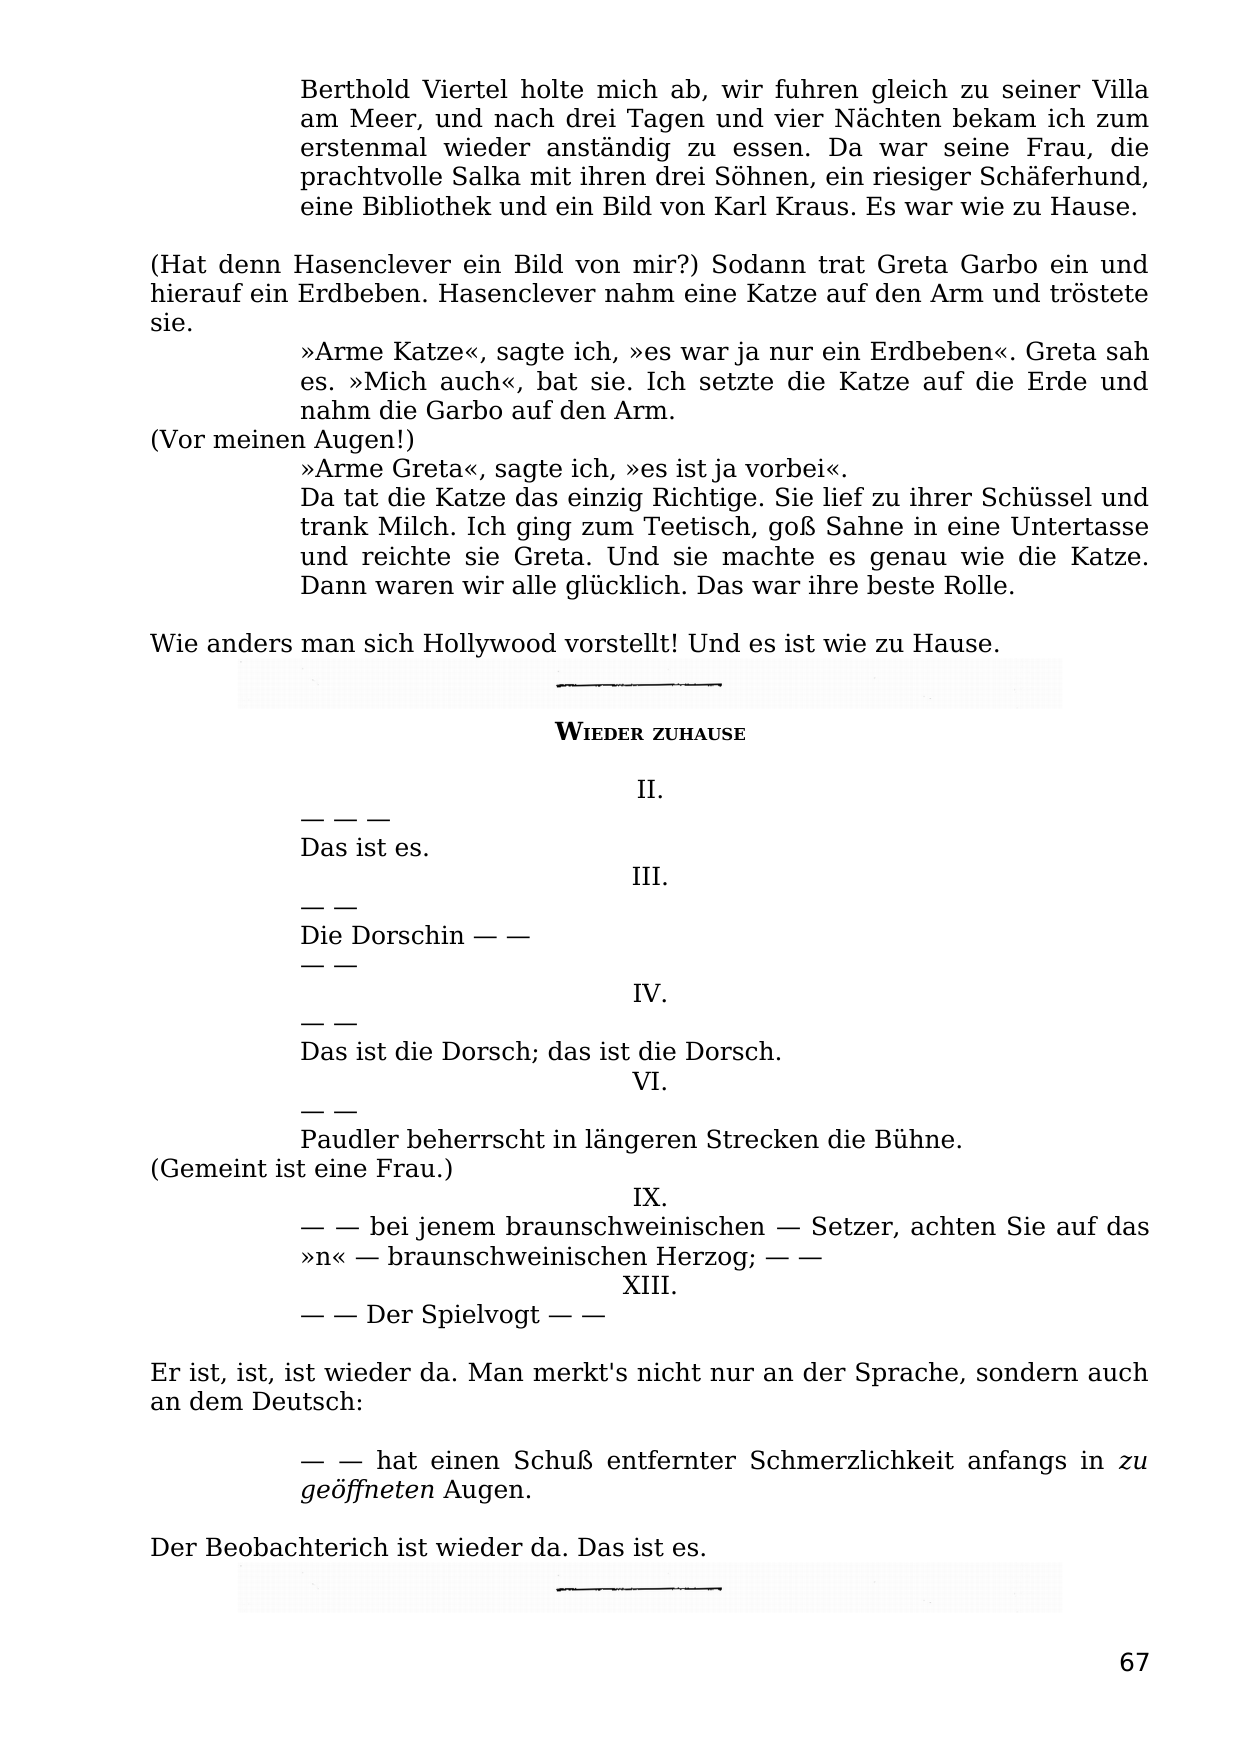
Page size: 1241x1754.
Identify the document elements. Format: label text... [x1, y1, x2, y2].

text — — bei jenem braunschweinischen — Setzer, achten Sie auf das »n« — braunschweinischen Herzog; — — [300, 1212, 1151, 1271]
picture [237, 1562, 1063, 1613]
text VI. [150, 1067, 1151, 1096]
text III. [150, 862, 1151, 892]
text — — [300, 1096, 1151, 1125]
text »Arme Greta«, sagte ich, »es ist ja vorbei«. [300, 454, 1151, 483]
text Wie anders man sich Hollywood vorstellt! Und es ist wie zu Hause. [150, 629, 1151, 658]
text Da tat die Katze das einzig Richtige. Sie lief zu ihrer Schüssel und trank Milch. Ich ging zum Teetisch, goß Sahne in eine Untertasse und reichte sie Greta. Und sie machte es genau wie die Katze. Dann waren wir alle glücklich. Das war ihre beste Rolle. [300, 483, 1151, 600]
text — — [300, 892, 1151, 921]
text Er ist, ist, ist wieder da. Man merkt's nicht nur an der Sprache, sondern auch an dem Deutsch: [150, 1358, 1151, 1417]
text Paudler beherrscht in längeren Strecken die Bühne. [300, 1125, 1151, 1154]
text (Gemeint ist eine Frau.) [150, 1154, 1151, 1183]
text Das ist es. [300, 833, 1151, 862]
text (Hat denn Hasenclever ein Bild von mir?) Sodann trat Greta Garbo ein und hierauf ein Erdbeben. Hasenclever nahm eine Katze auf den Arm und tröstete sie. [150, 250, 1151, 337]
text Der Beobachterich ist wieder da. Das ist es. [150, 1533, 1151, 1562]
text IX. [150, 1183, 1151, 1212]
text — — [300, 1008, 1151, 1037]
text (Vor meinen Augen!) [150, 425, 1151, 454]
text Die Dorschin — — [300, 921, 1151, 950]
text XIII. [150, 1271, 1151, 1300]
text — — hat einen Schuß entfernter Schmerzlichkeit anfangs in zu geöffneten Augen. [300, 1446, 1151, 1504]
text Berthold Viertel holte mich ab, wir fuhren gleich zu seiner Villa am Meer, und nach drei Tagen und vier Nächten bekam ich zum erstenmal wieder anständig zu essen. Da war seine Frau, die prachtvolle Salka mit ihren drei Söhnen, ein riesiger Schäferhund, eine Bibliothek und ein Bild von Karl Kraus. Es war wie zu Hause. [300, 75, 1151, 221]
text II. [150, 775, 1151, 804]
text Wieder zuhause [150, 658, 1151, 746]
text Das ist die Dorsch; das ist die Dorsch. [300, 1037, 1151, 1067]
text — — Der Spielvogt — — [300, 1300, 1151, 1329]
picture [237, 658, 1063, 709]
text »Arme Katze«, sagte ich, »es war ja nur ein Erdbeben«. Greta sah es. »Mich auch«, bat sie. Ich setzte die Katze auf die Erde und nahm die Garbo auf den Arm. [300, 337, 1151, 425]
text — — — [300, 804, 1151, 833]
text IV. [150, 979, 1151, 1008]
text — — [300, 950, 1151, 979]
